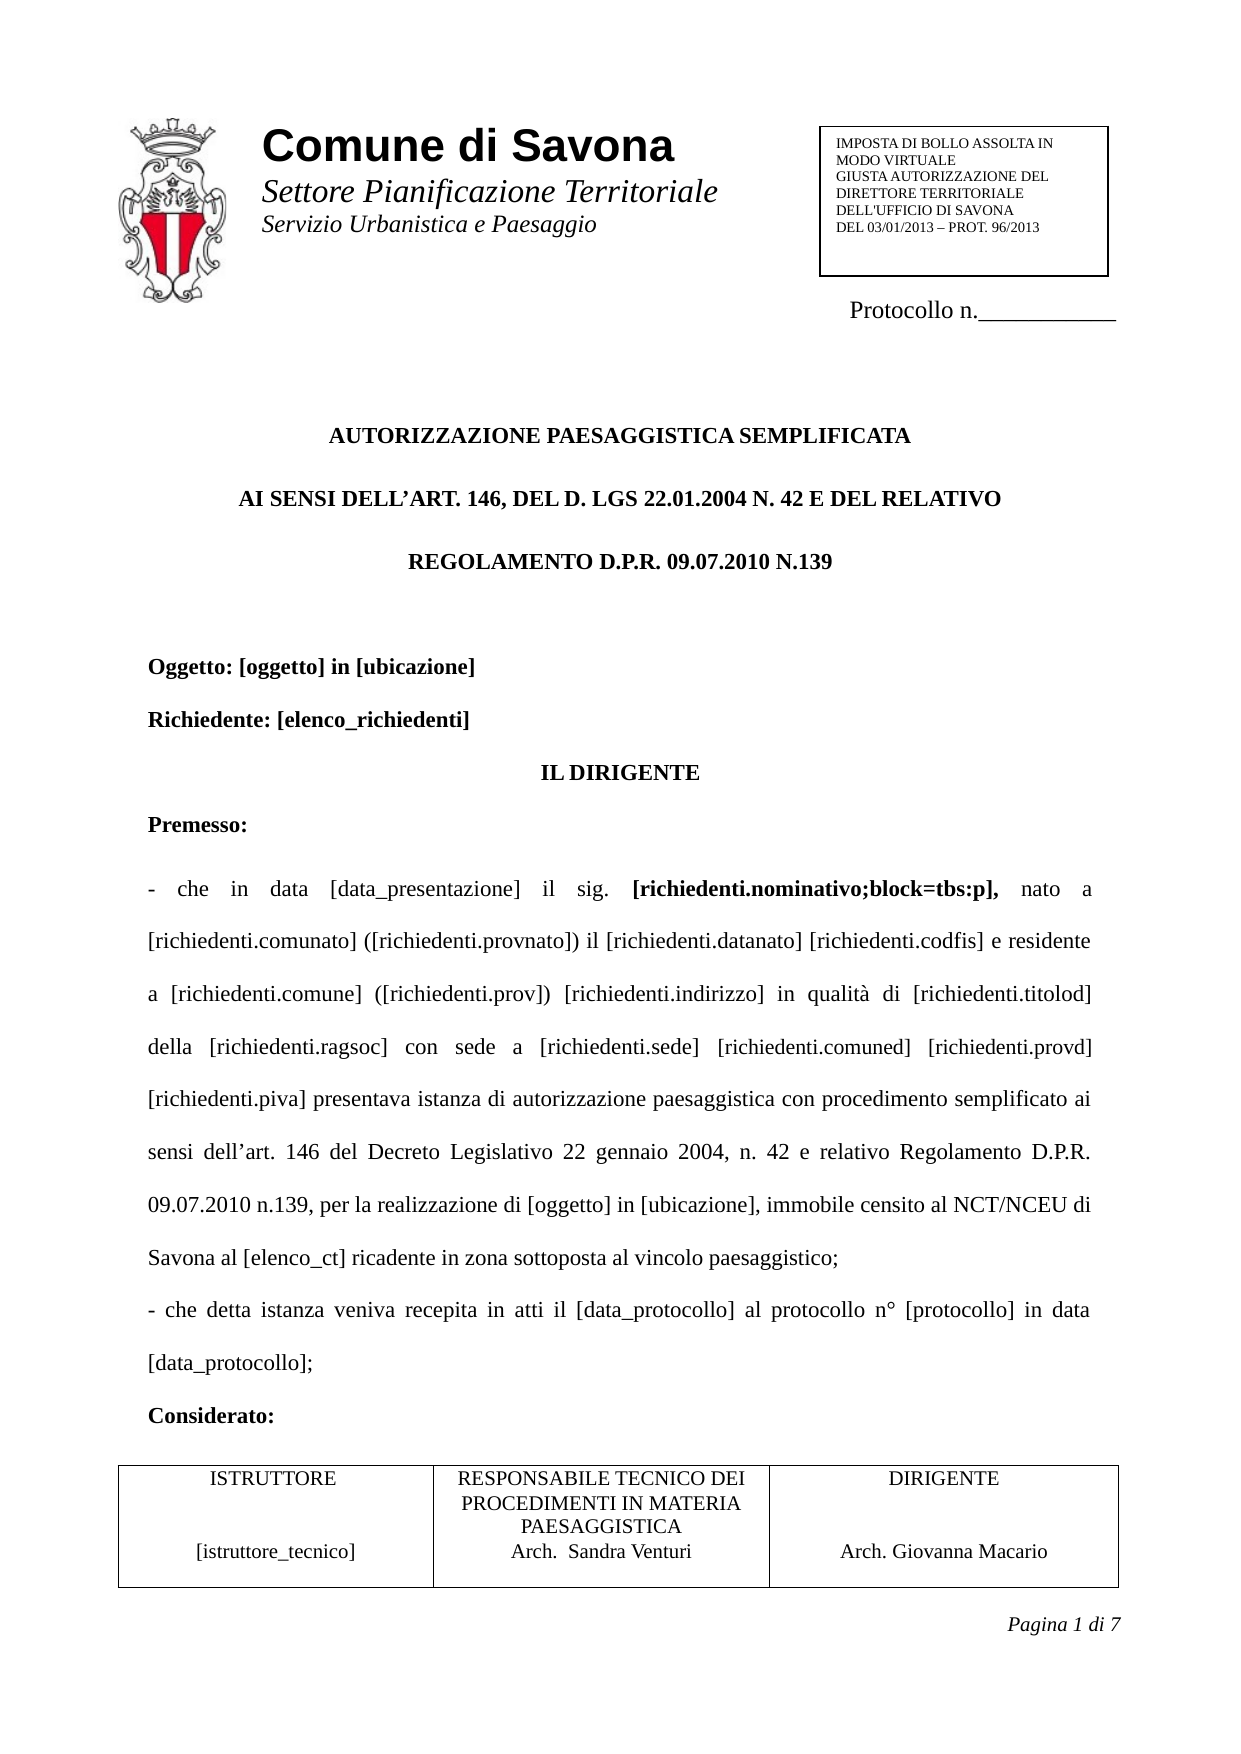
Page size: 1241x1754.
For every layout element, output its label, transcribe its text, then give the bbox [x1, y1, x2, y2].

text REGOLAMENTO D.P.R. 09.07.2010 N.139 [118, 548, 1122, 574]
text IL DIRIGENTE [148, 759, 1093, 785]
text DEL 03/01/2013 – PROT. 96/2013 [836, 218, 1092, 235]
text Servizio Urbanistica e Paesaggio [227, 209, 819, 238]
text Settore Pianificazione Territoriale [227, 171, 819, 209]
text Premesso: [148, 812, 1093, 838]
text - che detta istanza veniva recepita in atti il [data_protocollo] al protocollo n° [protocollo] in data [data_protocollo]; [148, 1296, 1093, 1375]
text Protocollo n.___________ [118, 295, 1122, 324]
text GIUSTA AUTORIZZAZIONE DEL DIRETTORE TERRITORIALE DELL'UFFICIO DI SAVONA [836, 168, 1092, 218]
text Comune di Savona [227, 118, 1122, 171]
text Richiedente: [elenco_richiedenti] [148, 706, 1093, 732]
text - che in data [data_presentazione] il sig. [richiedenti.nominativo;block=tbs:p], nato a [richiedenti.comunato] ([richiedenti.provnato]) il [richiedenti.datanato] [richiedenti.codfis] e residente a [richiedenti.comune] ([richiedenti.prov]) [richiedenti.indirizzo] in qualità di [richiedenti.titolod] della [richiedenti.ragsoc] con sede a [richiedenti.sede] [richiedenti.comuned] [richiedenti.provd] [richiedenti.piva] presentava istanza di autorizzazione paesaggistica con procedimento semplificato ai sensi dell’art. 146 del Decreto Legislativo 22 gennaio 2004, n. 42 e relativo Regolamento D.P.R. 09.07.2010 n.139, per la realizzazione di [oggetto] in [ubicazione], immobile censito al NCT/NCEU di Savona al [elenco_ct] ricadente in zona sottoposta al vincolo paesaggistico; [148, 875, 1092, 1270]
picture [118, 118, 227, 303]
text Oggetto: [oggetto] in [ubicazione] [148, 653, 1122, 680]
text Considerato: [148, 1402, 1093, 1428]
text AI SENSI DELL’ART. 146, DEL D. LGS 22.01.2004 N. 42 E DEL RELATIVO [118, 485, 1122, 511]
text IMPOSTA DI BOLLO ASSOLTA IN MODO VIRTUALE [836, 135, 1092, 168]
text AUTORIZZAZIONE PAESAGGISTICA SEMPLIFICATA [118, 422, 1122, 448]
